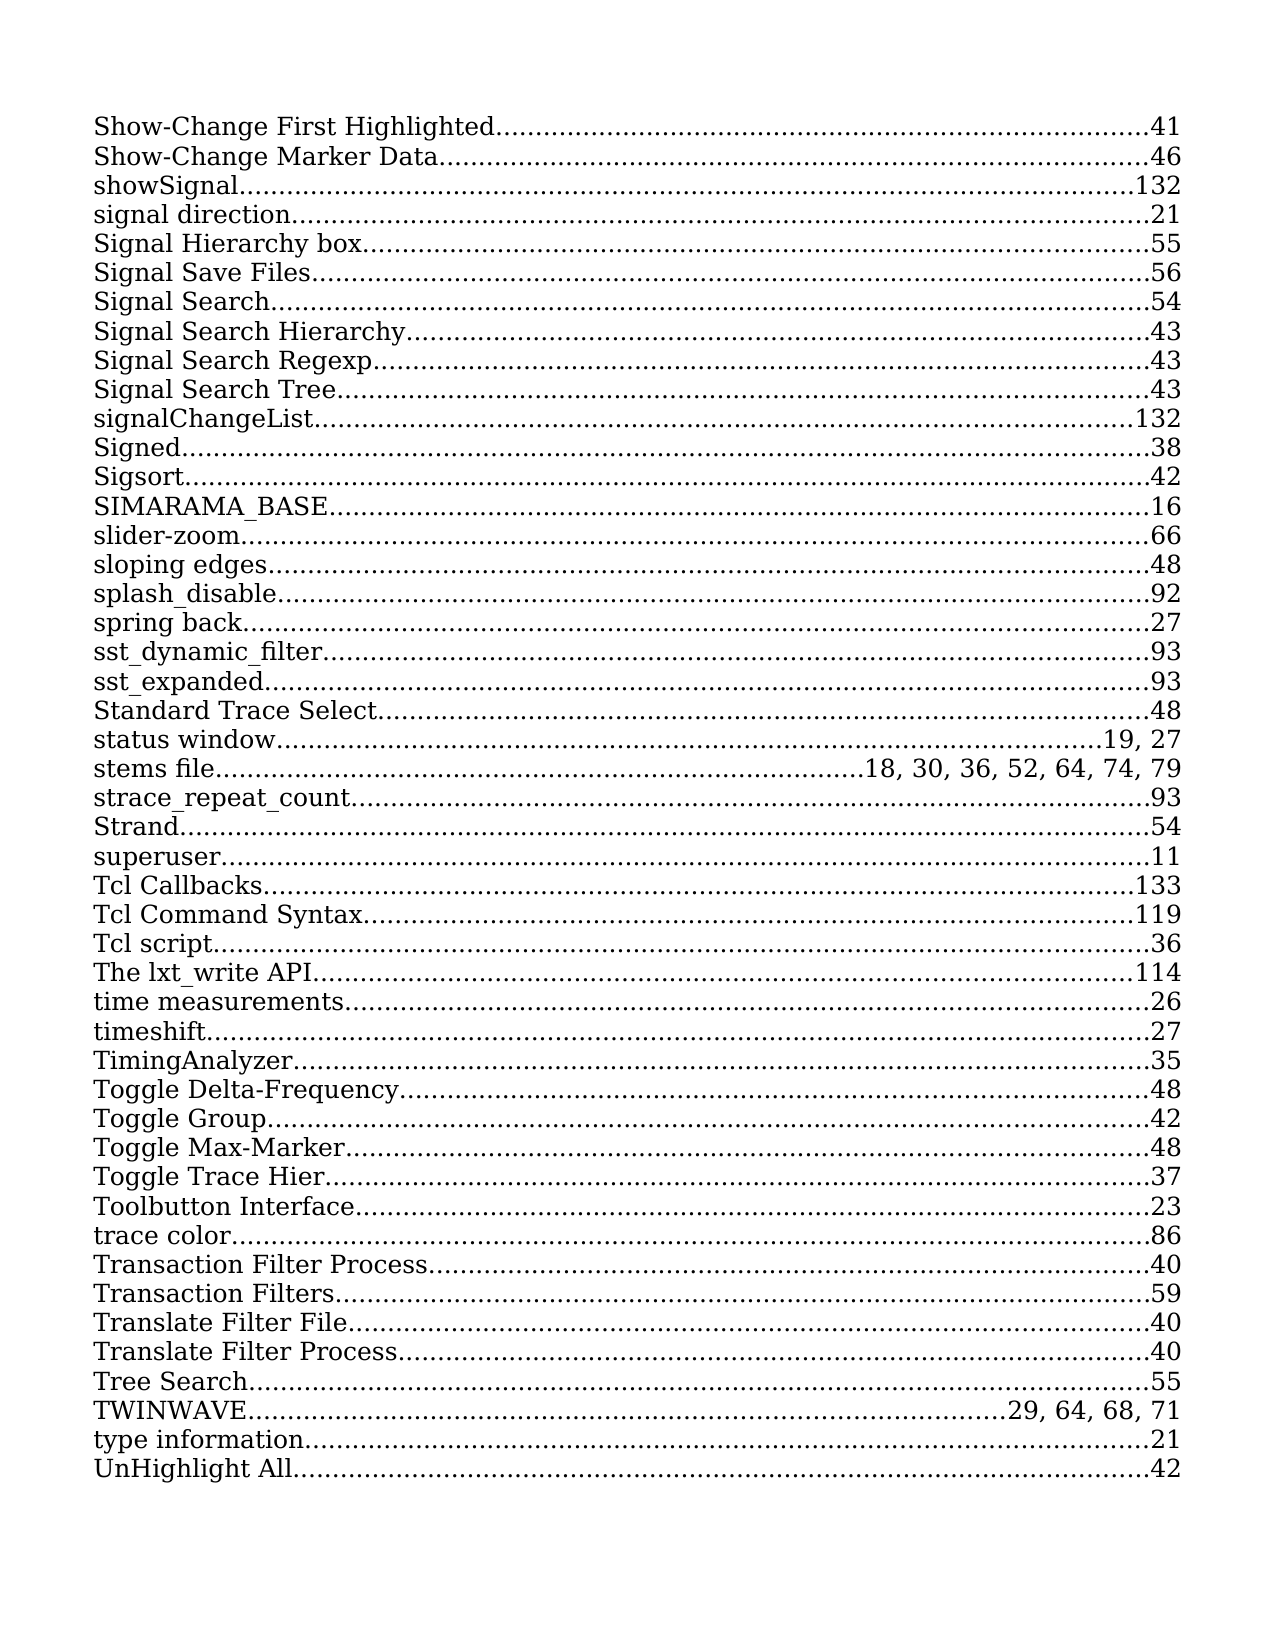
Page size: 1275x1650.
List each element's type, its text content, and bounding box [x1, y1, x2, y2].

text Signal Search Tree 43 [93, 375, 1182, 404]
text superuser 11 [93, 842, 1182, 871]
text Show-Change First Highlighted 41 [93, 112, 1182, 142]
text Transaction Filters 59 [93, 1279, 1182, 1308]
text spring back 27 [93, 608, 1182, 637]
text type information 21 [93, 1425, 1182, 1454]
text Translate Filter File 40 [93, 1308, 1182, 1337]
text TimingAnalyzer 35 [93, 1046, 1182, 1075]
text Signal Hierarchy box 55 [93, 229, 1182, 258]
text slider-zoom 66 [93, 521, 1182, 550]
text Translate Filter Process 40 [93, 1337, 1182, 1367]
text time measurements 26 [93, 987, 1182, 1017]
text Signal Search 54 [93, 287, 1182, 317]
text Show-Change Marker Data 46 [93, 142, 1182, 171]
text Tcl script 36 [93, 929, 1182, 958]
text Toggle Trace Hier 37 [93, 1162, 1182, 1192]
text Toggle Max-Marker 48 [93, 1133, 1182, 1162]
text SIMARAMA_BASE 16 [93, 492, 1182, 521]
text Toggle Delta-Frequency 48 [93, 1075, 1182, 1104]
text timeshift 27 [93, 1017, 1182, 1046]
text signal direction 21 [93, 200, 1182, 229]
text TWINWAVE 29, 64, 68, 71 [93, 1396, 1182, 1425]
text UnHighlight All 42 [93, 1454, 1182, 1483]
text Toolbutton Interface 23 [93, 1192, 1182, 1221]
text Signal Search Regexp 43 [93, 346, 1182, 375]
text showSignal 132 [93, 171, 1182, 200]
text Toggle Group 42 [93, 1104, 1182, 1133]
text Signed 38 [93, 433, 1182, 462]
text trace color 86 [93, 1221, 1182, 1250]
text sloping edges 48 [93, 550, 1182, 579]
text strace_repeat_count 93 [93, 783, 1182, 812]
text Strand 54 [93, 812, 1182, 842]
text signalChangeList 132 [93, 404, 1182, 433]
text splash_disable 92 [93, 579, 1182, 608]
text Signal Save Files 56 [93, 258, 1182, 287]
text Signal Search Hierarchy 43 [93, 317, 1182, 346]
text sst_dynamic_filter 93 [93, 637, 1182, 667]
text Tcl Callbacks 133 [93, 871, 1182, 900]
text The lxt_write API 114 [93, 958, 1182, 987]
text Tree Search 55 [93, 1367, 1182, 1396]
text Tcl Command Syntax 119 [93, 900, 1182, 929]
text Transaction Filter Process 40 [93, 1250, 1182, 1279]
text status window 19, 27 [93, 725, 1182, 754]
text sst_expanded 93 [93, 667, 1182, 696]
text Sigsort 42 [93, 462, 1182, 492]
text stems file 18, 30, 36, 52, 64, 74, 79 [93, 754, 1182, 783]
text Standard Trace Select 48 [93, 696, 1182, 725]
